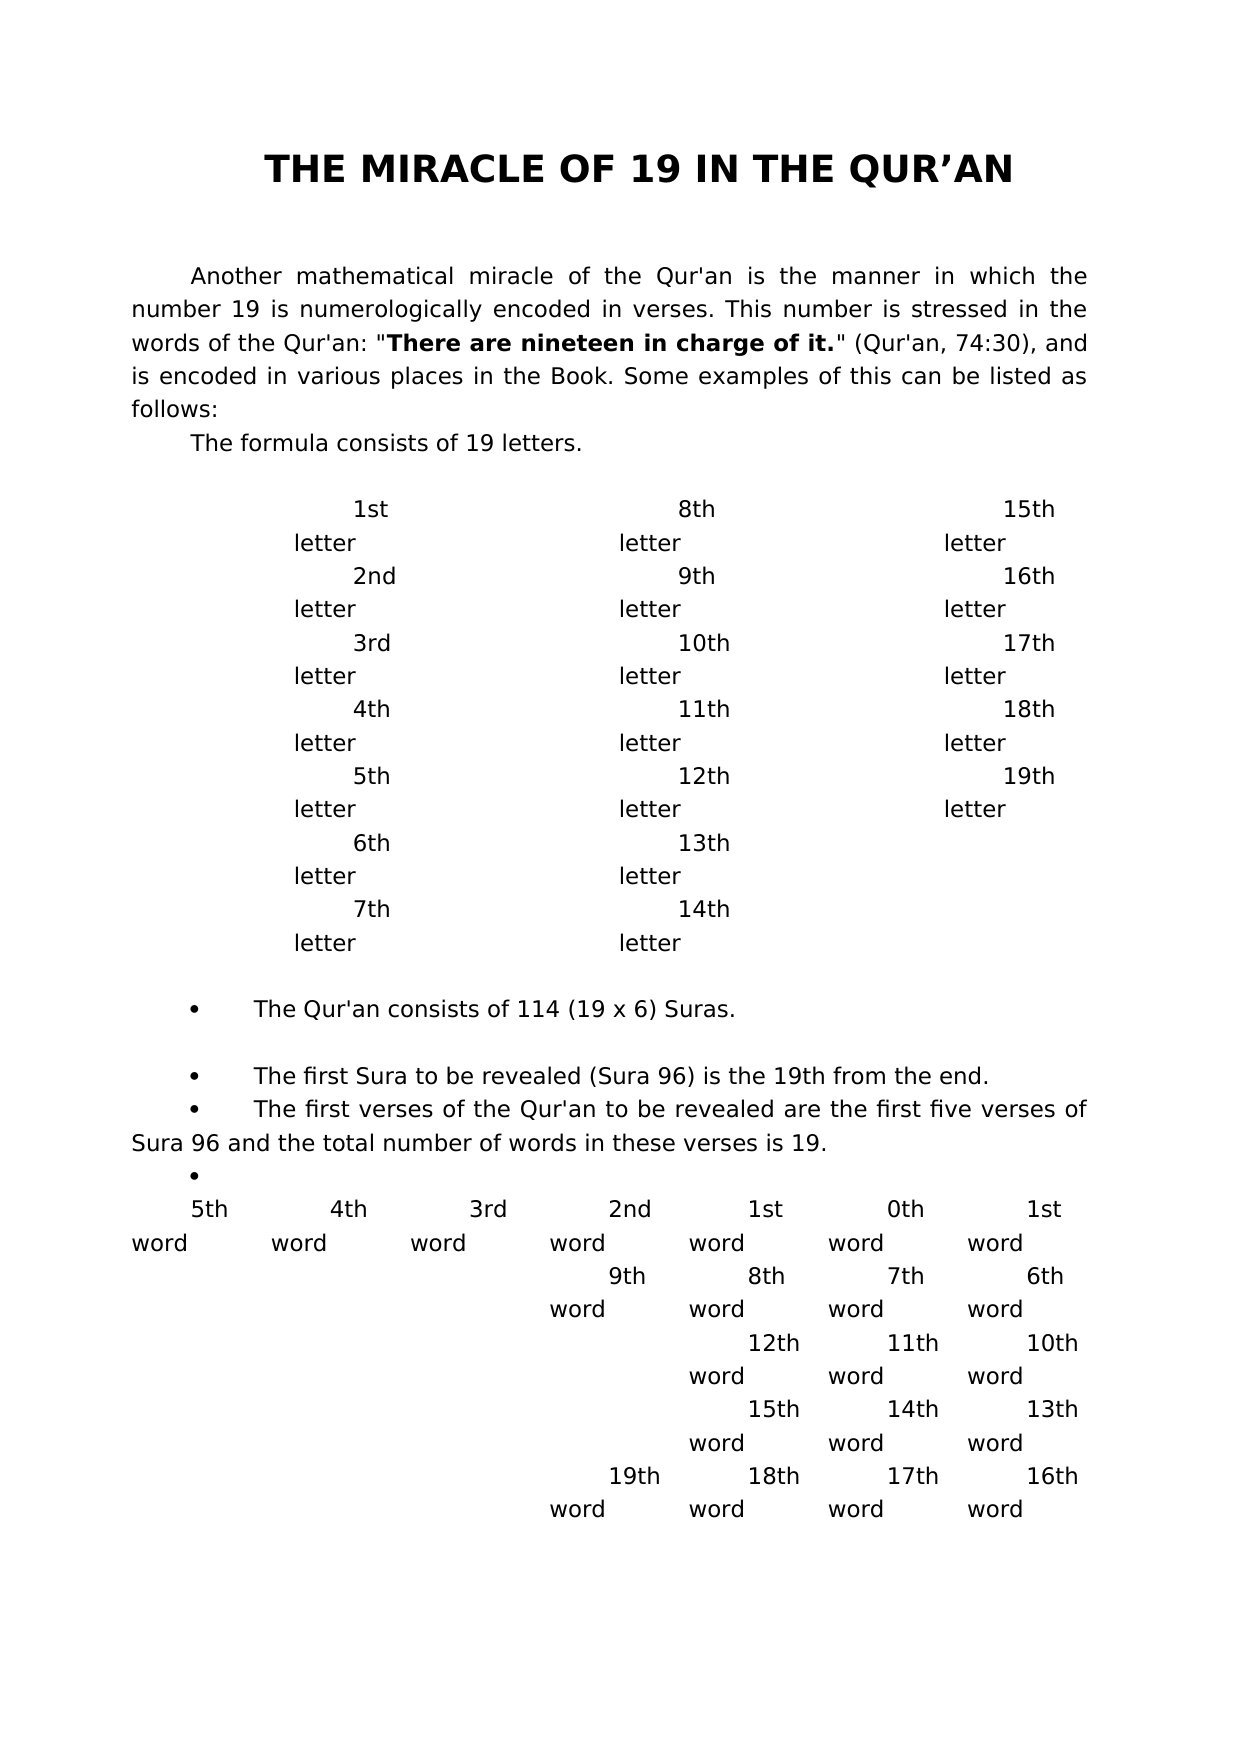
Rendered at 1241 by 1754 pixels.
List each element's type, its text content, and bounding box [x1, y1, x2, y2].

table_cell [131, 1391, 271, 1458]
table_cell 18th word [688, 1458, 828, 1524]
table_cell [456, 625, 619, 691]
table_cell 7th word [828, 1258, 967, 1324]
table_cell 8th word [688, 1258, 828, 1324]
table_header [456, 491, 619, 558]
table_cell 6th word [967, 1258, 1106, 1324]
table_cell [549, 1391, 688, 1458]
table_cell [781, 825, 944, 891]
table_cell 11th word [828, 1325, 967, 1391]
table_header 15th letter [944, 491, 1106, 558]
table_cell [131, 891, 294, 958]
table_header 1st word [967, 1191, 1106, 1258]
table_cell [781, 558, 944, 624]
table_cell 5th letter [294, 758, 456, 824]
table_cell 19th word [549, 1458, 688, 1524]
table_cell [549, 1325, 688, 1391]
table_cell 19th letter [944, 758, 1106, 824]
table_cell [131, 758, 294, 824]
table_cell [131, 1458, 271, 1524]
table_cell 9th word [549, 1258, 688, 1324]
table_header 2nd word [549, 1191, 688, 1258]
table_cell [271, 1391, 410, 1458]
list The first verses of the Qur'an to be revealed are the first five verses of Sura 96 and the total number of words in these verses is 19. [131, 1091, 1088, 1158]
table_cell 12th letter [619, 758, 781, 824]
table_header 5th word [131, 1191, 271, 1258]
table_cell 3rd letter [294, 625, 456, 691]
table_cell [456, 758, 619, 824]
text Another mathematical miracle of the Qur'an is the manner in which the number 19 is numerologically encoded in verses. This number is stressed in the words of the Qur'an: "There are nineteen in charge of it." (Qur'an, 74:30), and is encoded in various places in the Book. Some examples of this can be listed as follows: [131, 258, 1088, 424]
table_header 8th letter [619, 491, 781, 558]
table_cell 7th letter [294, 891, 456, 958]
table_cell 14th word [828, 1391, 967, 1458]
table_cell [131, 1325, 271, 1391]
table_cell 16th letter [944, 558, 1106, 624]
table_cell [131, 691, 294, 758]
table_cell [781, 625, 944, 691]
table_header 0th word [828, 1191, 967, 1258]
table_cell 15th word [688, 1391, 828, 1458]
table_cell 9th letter [619, 558, 781, 624]
table_cell 13th letter [619, 825, 781, 891]
text The formula consists of 19 letters. [131, 424, 1088, 458]
table_cell [410, 1325, 549, 1391]
table_cell 12th word [688, 1325, 828, 1391]
table_header [781, 491, 944, 558]
table_cell 10th letter [619, 625, 781, 691]
table_cell [271, 1325, 410, 1391]
table_cell [410, 1458, 549, 1524]
table_cell [131, 825, 294, 891]
table_cell [456, 691, 619, 758]
table_cell [456, 558, 619, 624]
table_header 3rd word [410, 1191, 549, 1258]
list The Qur'an consists of 114 (19 x 6) Suras. [131, 991, 1088, 1024]
table_cell 10th word [967, 1325, 1106, 1391]
table_cell [131, 625, 294, 691]
table_cell [131, 558, 294, 624]
table_cell [410, 1258, 549, 1324]
table_cell 17th word [828, 1458, 967, 1524]
table_cell [271, 1458, 410, 1524]
table_cell [781, 758, 944, 824]
table_cell 11th letter [619, 691, 781, 758]
table_cell [781, 691, 944, 758]
table_header 1st letter [294, 491, 456, 558]
table_cell 4th letter [294, 691, 456, 758]
table_header 1st word [688, 1191, 828, 1258]
table_cell 18th letter [944, 691, 1106, 758]
list The first Sura to be revealed (Sura 96) is the 19th from the end. [131, 1058, 1088, 1091]
table_cell [456, 825, 619, 891]
table_cell 17th letter [944, 625, 1106, 691]
table_cell 16th word [967, 1458, 1106, 1524]
table_cell [410, 1391, 549, 1458]
table_cell [131, 1258, 271, 1324]
table_cell [781, 891, 944, 958]
table_cell 2nd letter [294, 558, 456, 624]
table_cell [944, 825, 1106, 891]
table_cell [944, 891, 1106, 958]
table_cell [456, 891, 619, 958]
subtitle THE MIRACLE OF 19 IN THE QUR’AN [131, 148, 1088, 191]
table_header [131, 491, 294, 558]
table_cell 14th letter [619, 891, 781, 958]
table_cell [271, 1258, 410, 1324]
table_header 4th word [271, 1191, 410, 1258]
table_cell 13th word [967, 1391, 1106, 1458]
table_cell 6th letter [294, 825, 456, 891]
